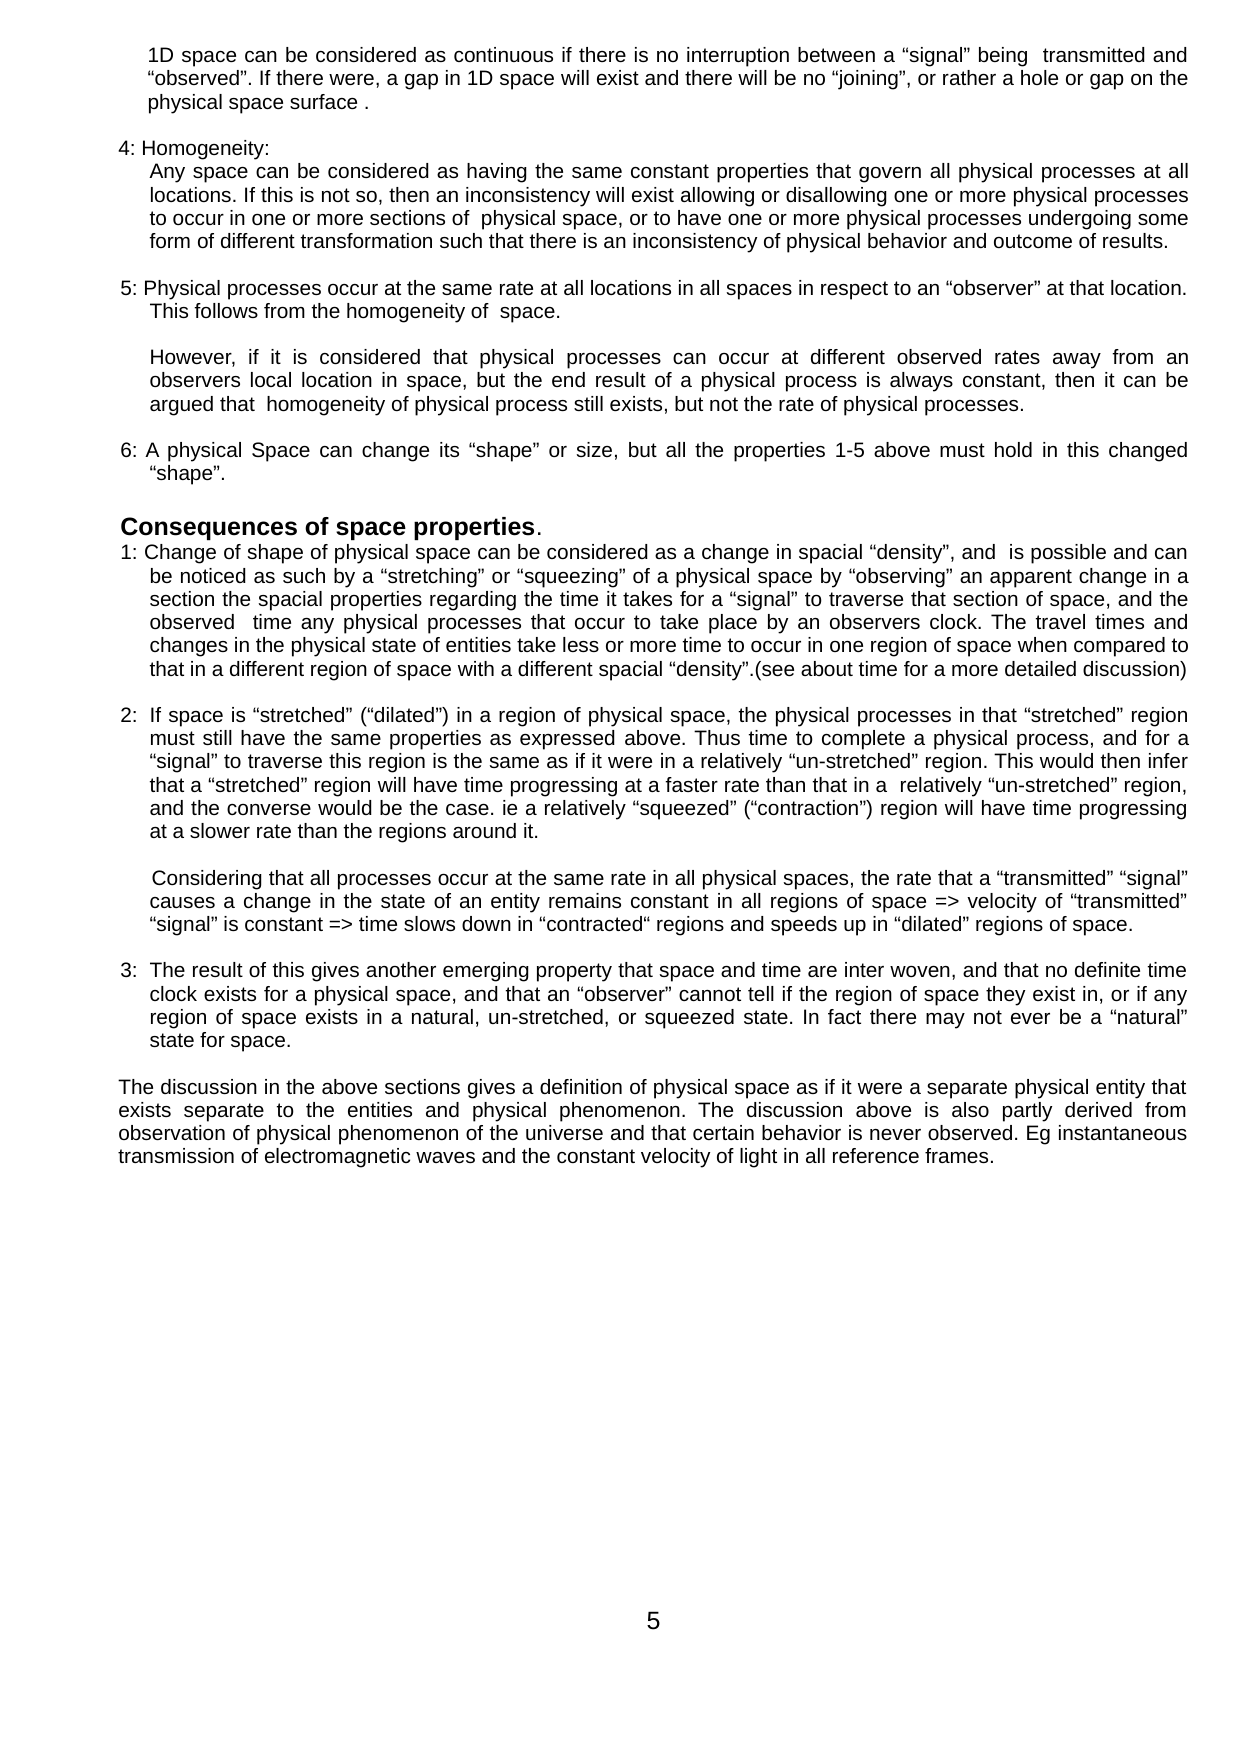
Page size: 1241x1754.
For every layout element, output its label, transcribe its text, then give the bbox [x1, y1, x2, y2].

text 4: Homogeneity: [118, 137, 1190, 160]
text 1: Change of shape of physical space can be considered as a change in spacial “density”, and is possible and can be noticed as such by a “stretching” or “squeezing” of a physical space by “observing” an apparent change in a section the spacial properties regarding the time it takes for a “signal” to traverse that section of space, and the observed time any physical processes that occur to take place by an observers clock. The travel times and changes in the physical state of entities take less or more time to occur in one region of space when compared to that in a different region of space with a different spacial “density”.(see about time for a more detailed discussion) [120, 541, 1190, 680]
text Considering that all processes occur at the same rate in all physical spaces, the rate that a “transmitted” “signal” causes a change in the state of an entity remains constant in all regions of space => velocity of “transmitted” “signal” is constant => time slows down in “contracted“ regions and speeds up in “dilated” regions of space. [149, 866, 1190, 936]
text 3: The result of this gives another emerging property that space and time are inter woven, and that no definite time clock exists for a physical space, and that an “observer” cannot tell if the region of space they exist in, or if any region of space exists in a natural, un-stretched, or squeezed state. In fact there may not ever be a “natural” state for space. [120, 959, 1190, 1052]
text Consequences of space properties. [120, 513, 1190, 541]
text 2: If space is “stretched” (“dilated”) in a region of physical space, the physical processes in that “stretched” region must still have the same properties as expressed above. Thus time to complete a physical process, and for a “signal” to traverse this region is the same as if it were in a relatively “un-stretched” region. This would then infer that a “stretched” region will have time progressing at a faster rate than that in a relatively “un-stretched” region, and the converse would be the case. ie a relatively “squeezed” (“contraction”) region will have time progressing at a slower rate than the regions around it. [120, 703, 1190, 843]
text 1D space can be considered as continuous if there is no interruption between a “signal” being transmitted and “observed”. If there were, a gap in 1D space will exist and there will be no “joining”, or rather a hole or gap on the physical space surface . [40, 44, 1190, 113]
text However, if it is considered that physical processes can occur at different observed rates away from an observers local location in space, but the end result of a physical process is always constant, then it can be argued that homogeneity of physical process still exists, but not the rate of physical processes. [149, 346, 1190, 415]
text 6: A physical Space can change its “shape” or size, but all the properties 1-5 above must hold in this changed “shape”. [120, 439, 1190, 485]
text The discussion in the above sections gives a definition of physical space as if it were a separate physical entity that exists separate to the entities and physical phenomenon. The discussion above is also partly derived from observation of physical phenomenon of the universe and that certain behavior is never observed. Eg instantaneous transmission of electromagnetic waves and the constant velocity of light in all reference frames. [118, 1075, 1188, 1168]
text 5: Physical processes occur at the same rate at all locations in all spaces in respect to an “observer” at that location. This follows from the homogeneity of space. [120, 276, 1190, 322]
text Any space can be considered as having the same constant properties that govern all physical processes at all locations. If this is not so, then an inconsistency will exist allowing or disallowing one or more physical processes to occur in one or more sections of physical space, or to have one or more physical processes undergoing some form of different transformation such that there is an inconsistency of physical behavior and outcome of results. [120, 160, 1190, 253]
